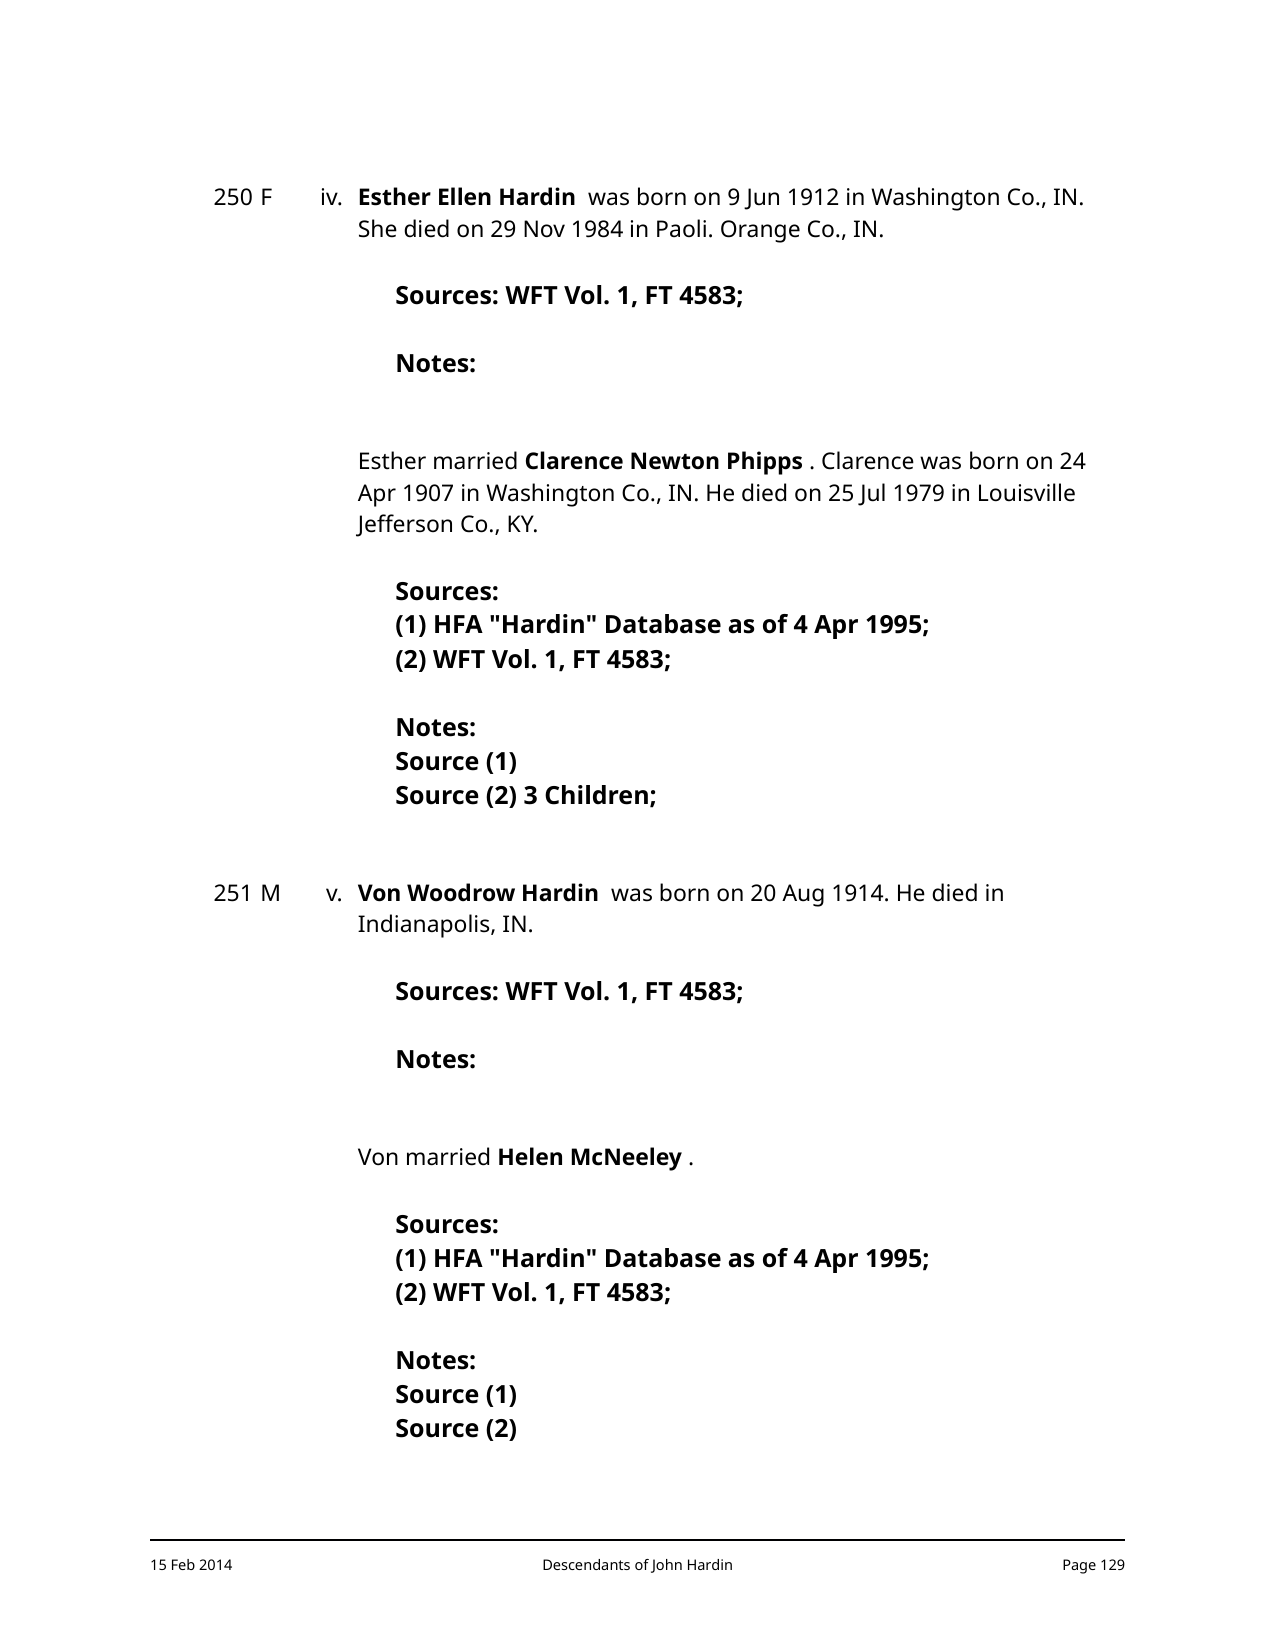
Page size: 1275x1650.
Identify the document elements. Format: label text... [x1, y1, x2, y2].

text Sources: [395, 1206, 1125, 1240]
text (2) WFT Vol. 1, FT 4583; [395, 641, 1125, 675]
text Notes: [395, 346, 1125, 380]
text Notes: [395, 709, 1125, 743]
text Notes: [395, 1342, 1125, 1377]
text Sources: WFT Vol. 1, FT 4583; [395, 973, 1125, 1007]
text (1) HFA "Hardin" Database as of 4 Apr 1995; [395, 607, 1125, 641]
text Source (1) [395, 743, 1125, 777]
text Sources: WFT Vol. 1, FT 4583; [395, 278, 1125, 312]
text Source (2) 3 Children; [395, 777, 1125, 812]
text Source (2) [395, 1411, 1125, 1445]
text 250 F iv. Esther Ellen Hardin was born on 9 Jun 1912 in Washington Co., IN. She died on 29 Nov 1984 in Paoli. Orange Co., IN. [150, 181, 1125, 244]
text (2) WFT Vol. 1, FT 4583; [395, 1274, 1125, 1308]
text 251 M v. Von Woodrow Hardin was born on 20 Aug 1914. He died in Indianapolis, IN. [150, 877, 1125, 939]
text Sources: [395, 573, 1125, 607]
text Von married Helen McNeeley . [358, 1141, 1125, 1172]
text Source (1) [395, 1377, 1125, 1411]
text Esther married Clarence Newton Phipps . Clarence was born on 24 Apr 1907 in Washington Co., IN. He died on 25 Jul 1979 in Louisville Jefferson Co., KY. [358, 445, 1125, 539]
text (1) HFA "Hardin" Database as of 4 Apr 1995; [395, 1240, 1125, 1274]
text Notes: [395, 1042, 1125, 1076]
